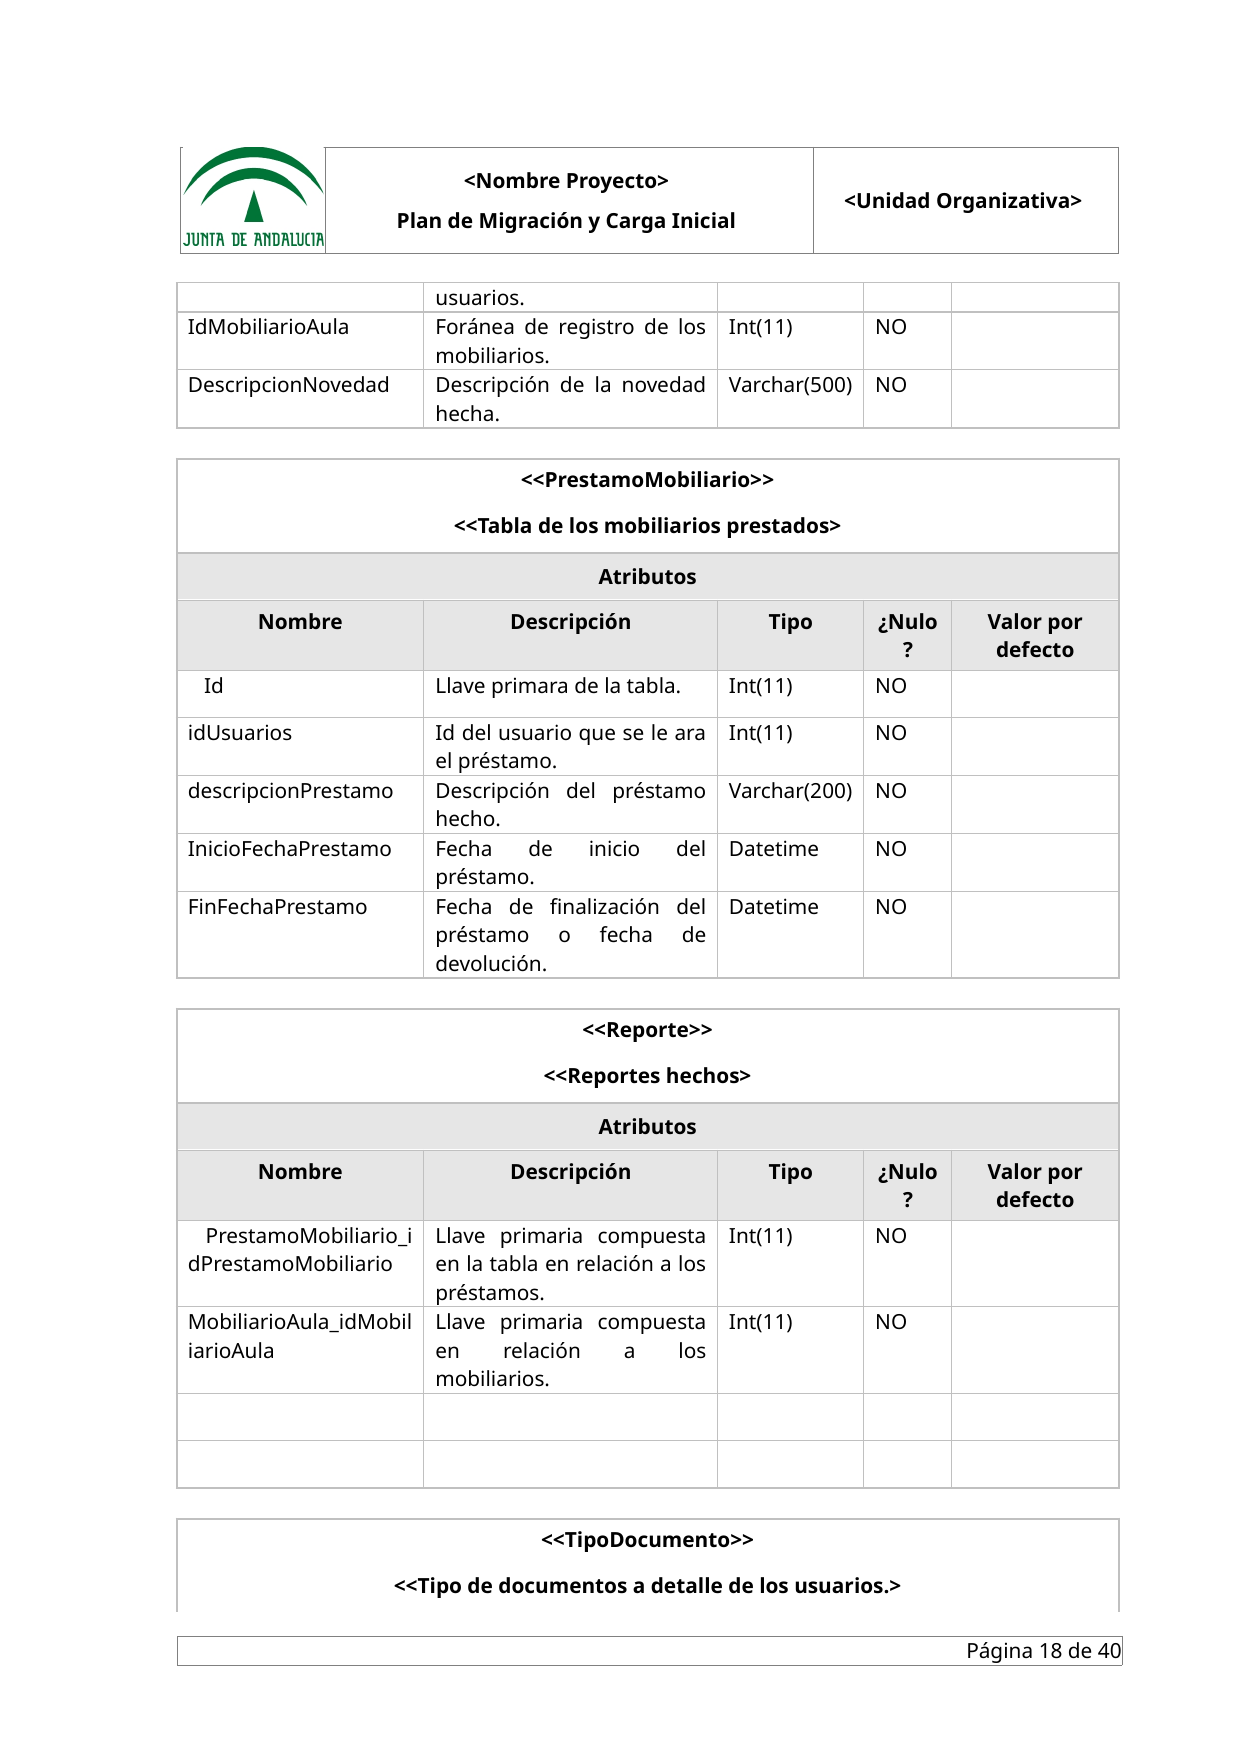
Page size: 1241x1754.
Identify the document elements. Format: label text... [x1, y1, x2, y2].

table_cell Id del usuario que se le ara el préstamo. [424, 718, 717, 775]
table_cell FinFechaPrestamo [178, 892, 423, 977]
table_cell Valor por defecto [952, 601, 1118, 670]
table_cell descripcionPrestamo [178, 776, 423, 833]
table_cell ¿Nulo? [864, 601, 951, 670]
table_cell [952, 283, 1118, 311]
table_cell Fecha de inicio del préstamo. [424, 834, 717, 891]
table_cell Fecha de finalización del préstamo o fecha de devolución. [424, 892, 717, 977]
table_cell [424, 1441, 717, 1487]
table_cell [952, 1441, 1118, 1487]
table_cell [178, 283, 423, 311]
table_cell DescripcionNovedad [178, 370, 423, 427]
table_cell Id [178, 671, 423, 717]
table_cell Nombre [178, 1151, 423, 1220]
table_cell [178, 1394, 423, 1440]
table_cell MobiliarioAula_idMobiliarioAula [178, 1307, 423, 1393]
table_cell usuarios. [424, 283, 717, 311]
table_cell [864, 1441, 951, 1487]
table_cell IdMobiliarioAula [178, 313, 423, 369]
table_cell [952, 892, 1118, 977]
table_cell [952, 1221, 1118, 1306]
table_cell Atributos [178, 1104, 1118, 1149]
table_cell Llave primaria compuesta en la tabla en relación a los préstamos. [424, 1221, 717, 1306]
table_cell [178, 1441, 423, 1487]
table_cell Tipo [718, 601, 863, 670]
table_cell idUsuarios [178, 718, 423, 775]
table_cell Int(11) [718, 718, 863, 775]
table_cell Int(11) [718, 671, 863, 717]
table_cell [952, 1307, 1118, 1393]
table_cell [718, 1394, 863, 1440]
table_cell [864, 283, 951, 311]
table_cell [952, 1394, 1118, 1440]
table_cell Int(11) [718, 1307, 863, 1393]
table_cell Descripción del préstamo hecho. [424, 776, 717, 833]
table_cell NO [864, 834, 951, 891]
table_header <<Reporte>> [178, 1010, 1118, 1055]
table_cell Nombre [178, 601, 423, 670]
table_cell [424, 1394, 717, 1440]
table_cell <<Tipo de documentos a detalle de los usuarios.> [178, 1565, 1118, 1612]
table_cell Descripción [424, 1151, 717, 1220]
table_cell NO [864, 776, 951, 833]
table_cell Int(11) [718, 313, 863, 369]
table_cell PrestamoMobiliario_idPrestamoMobiliario [178, 1221, 423, 1306]
table_cell Descripción de la novedad hecha. [424, 370, 717, 427]
table_cell <<Reportes hechos> [178, 1055, 1118, 1102]
table_cell Datetime [718, 834, 863, 891]
table_cell NO [864, 370, 951, 427]
table_cell [952, 370, 1118, 427]
table_cell [952, 718, 1118, 775]
table_cell [952, 776, 1118, 833]
table_cell NO [864, 313, 951, 369]
table_header <<TipoDocumento>> [178, 1520, 1118, 1565]
table_cell ¿Nulo? [864, 1151, 951, 1220]
table_cell [952, 313, 1118, 369]
table_cell Atributos [178, 554, 1118, 599]
table_cell [952, 671, 1118, 717]
table_header <<PrestamoMobiliario>> [178, 460, 1118, 505]
table_cell <<Tabla de los mobiliarios prestados> [178, 505, 1118, 552]
table_cell [952, 834, 1118, 891]
table_cell NO [864, 892, 951, 977]
table_cell NO [864, 671, 951, 717]
table_cell Valor por defecto [952, 1151, 1118, 1220]
table_cell Varchar(200) [718, 776, 863, 833]
table_cell Descripción [424, 601, 717, 670]
table_cell [864, 1394, 951, 1440]
table_cell Varchar(500) [718, 370, 863, 427]
table_cell Llave primaria compuesta en relación a los mobiliarios. [424, 1307, 717, 1393]
table_cell Tipo [718, 1151, 863, 1220]
table_cell Int(11) [718, 1221, 863, 1306]
table_cell NO [864, 1221, 951, 1306]
table_cell NO [864, 1307, 951, 1393]
table_cell [718, 1441, 863, 1487]
table_cell Llave primara de la tabla. [424, 671, 717, 717]
table_cell Datetime [718, 892, 863, 977]
table_cell InicioFechaPrestamo [178, 834, 423, 891]
table_cell [718, 283, 863, 311]
table_cell Foránea de registro de los mobiliarios. [424, 313, 717, 369]
table_cell NO [864, 718, 951, 775]
